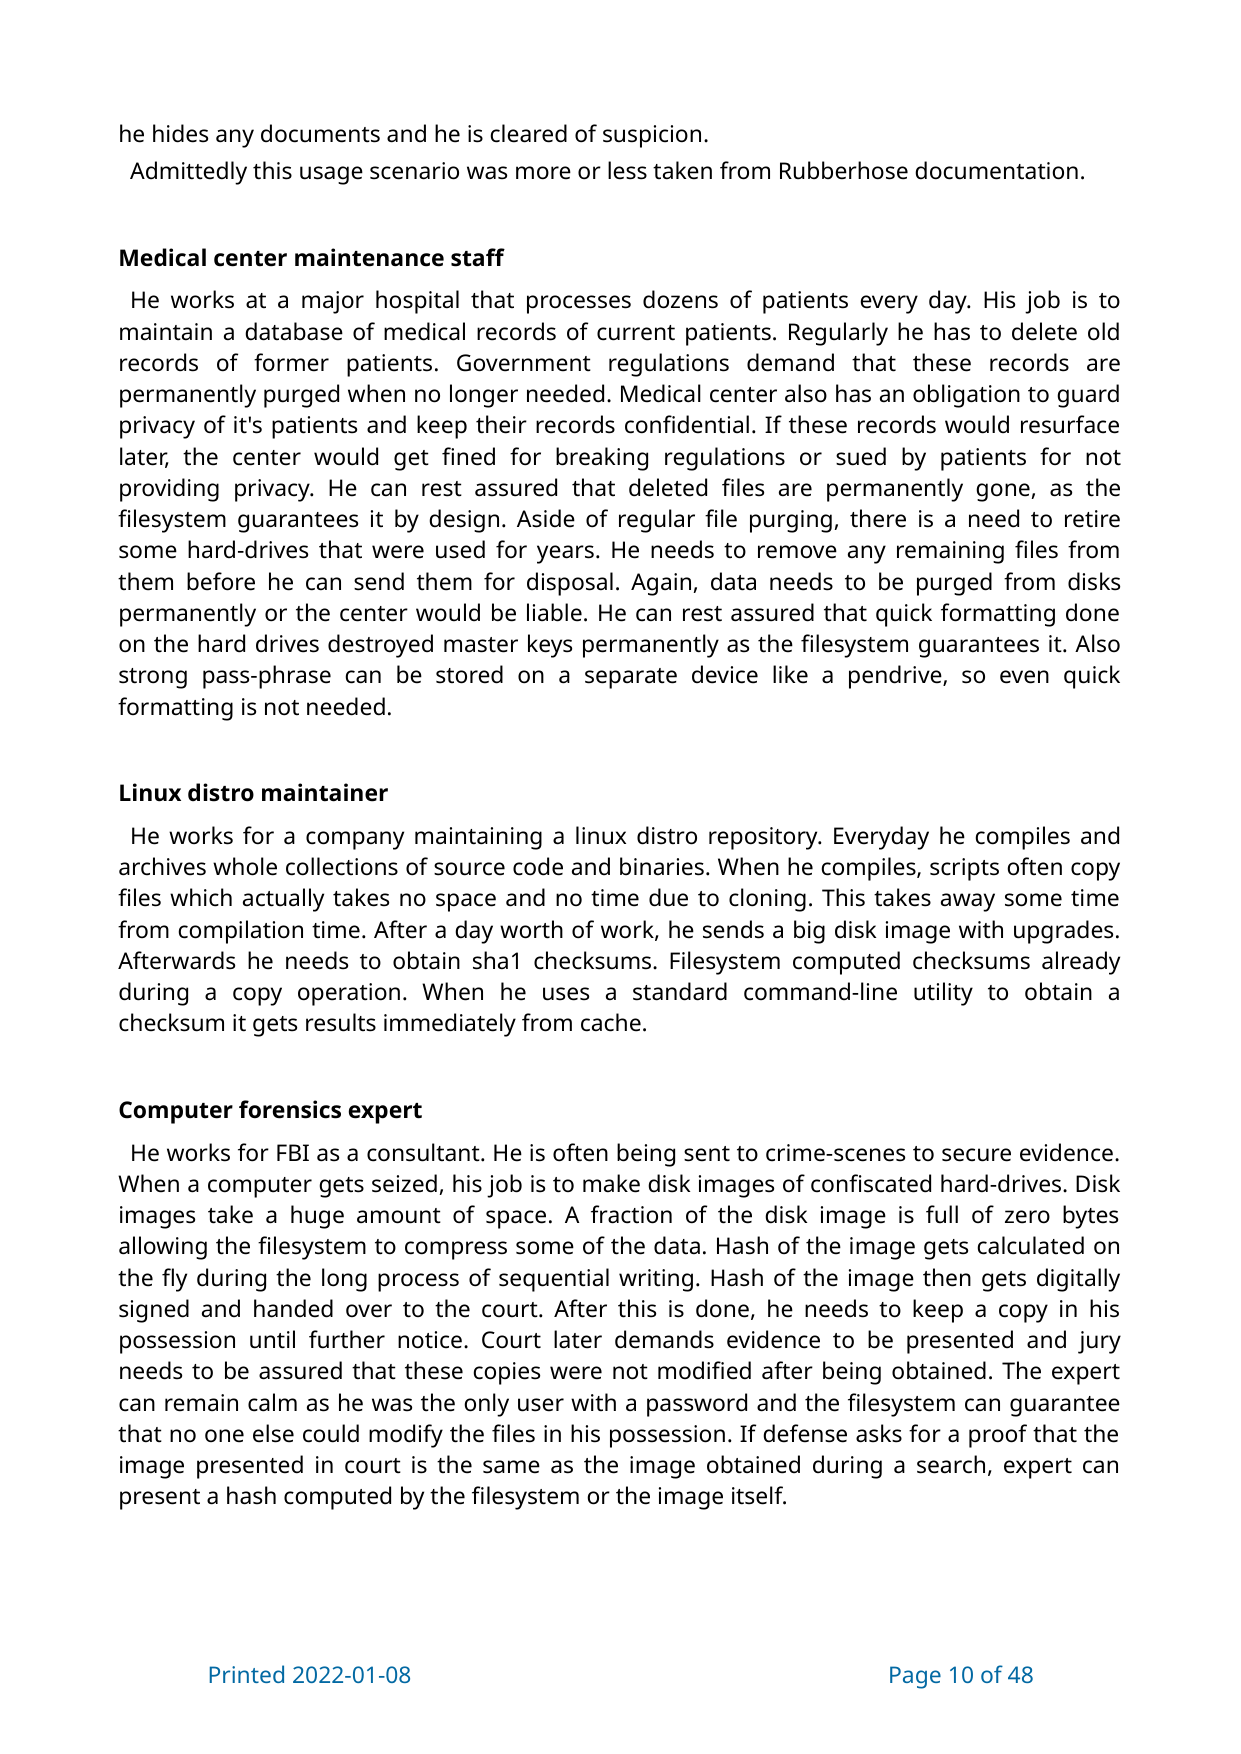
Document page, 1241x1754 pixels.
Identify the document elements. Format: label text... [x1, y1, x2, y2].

text he hides any documents and he is cleared of suspicion. [118, 118, 1122, 149]
text He works for FBI as a consultant. He is often being sent to crime-scenes to secure evidence. When a computer gets seized, his job is to make disk images of confiscated hard-drives. Disk images take a huge amount of space. A fraction of the disk image is full of zero bytes allowing the filesystem to compress some of the data. Hash of the image gets calculated on the fly during the long process of sequential writing. Hash of the image then gets digitally signed and handed over to the court. After this is done, he needs to keep a copy in his possession until further notice. Court later demands evidence to be presented and jury needs to be assured that these copies were not modified after being obtained. The expert can remain calm as he was the only user with a password and the filesystem can guarantee that no one else could modify the files in his possession. If defense asks for a proof that the image presented in court is the same as the image obtained during a search, expert can present a hash computed by the filesystem or the image itself. [118, 1137, 1122, 1512]
text Admittedly this usage scenario was more or less taken from Rubberhose documentation. [118, 155, 1122, 187]
subtitle Computer forensics expert [118, 1093, 1122, 1125]
text He works at a major hospital that processes dozens of patients every day. His job is to maintain a database of medical records of current patients. Regularly he has to delete old records of former patients. Government regulations demand that these records are permanently purged when no longer needed. Medical center also has an obligation to guard privacy of it's patients and keep their records confidential. If these records would resurface later, the center would get fined for breaking regulations or sued by patients for not providing privacy. He can rest assured that deleted files are permanently gone, as the filesystem guarantees it by design. Aside of regular file purging, there is a need to retire some hard-drives that were used for years. He needs to remove any remaining files from them before he can send them for disposal. Again, data needs to be purged from disks permanently or the center would be liable. He can rest assured that quick formatting done on the hard drives destroyed master keys permanently as the filesystem guarantees it. Also strong pass-phrase can be stored on a separate device like a pendrive, so even quick formatting is not needed. [118, 284, 1122, 722]
subtitle Linux distro maintainer [118, 777, 1122, 808]
subtitle Medical center maintenance staff [118, 241, 1122, 273]
text He works for a company maintaining a linux distro repository. Everyday he compiles and archives whole collections of source code and binaries. When he compiles, scripts often copy files which actually takes no space and no time due to cloning. This takes away some time from compilation time. After a day worth of work, he sends a big disk image with upgrades. Afterwards he needs to obtain sha1 checksums. Filesystem computed checksums already during a copy operation. When he uses a standard command-line utility to obtain a checksum it gets results immediately from cache. [118, 820, 1122, 1039]
